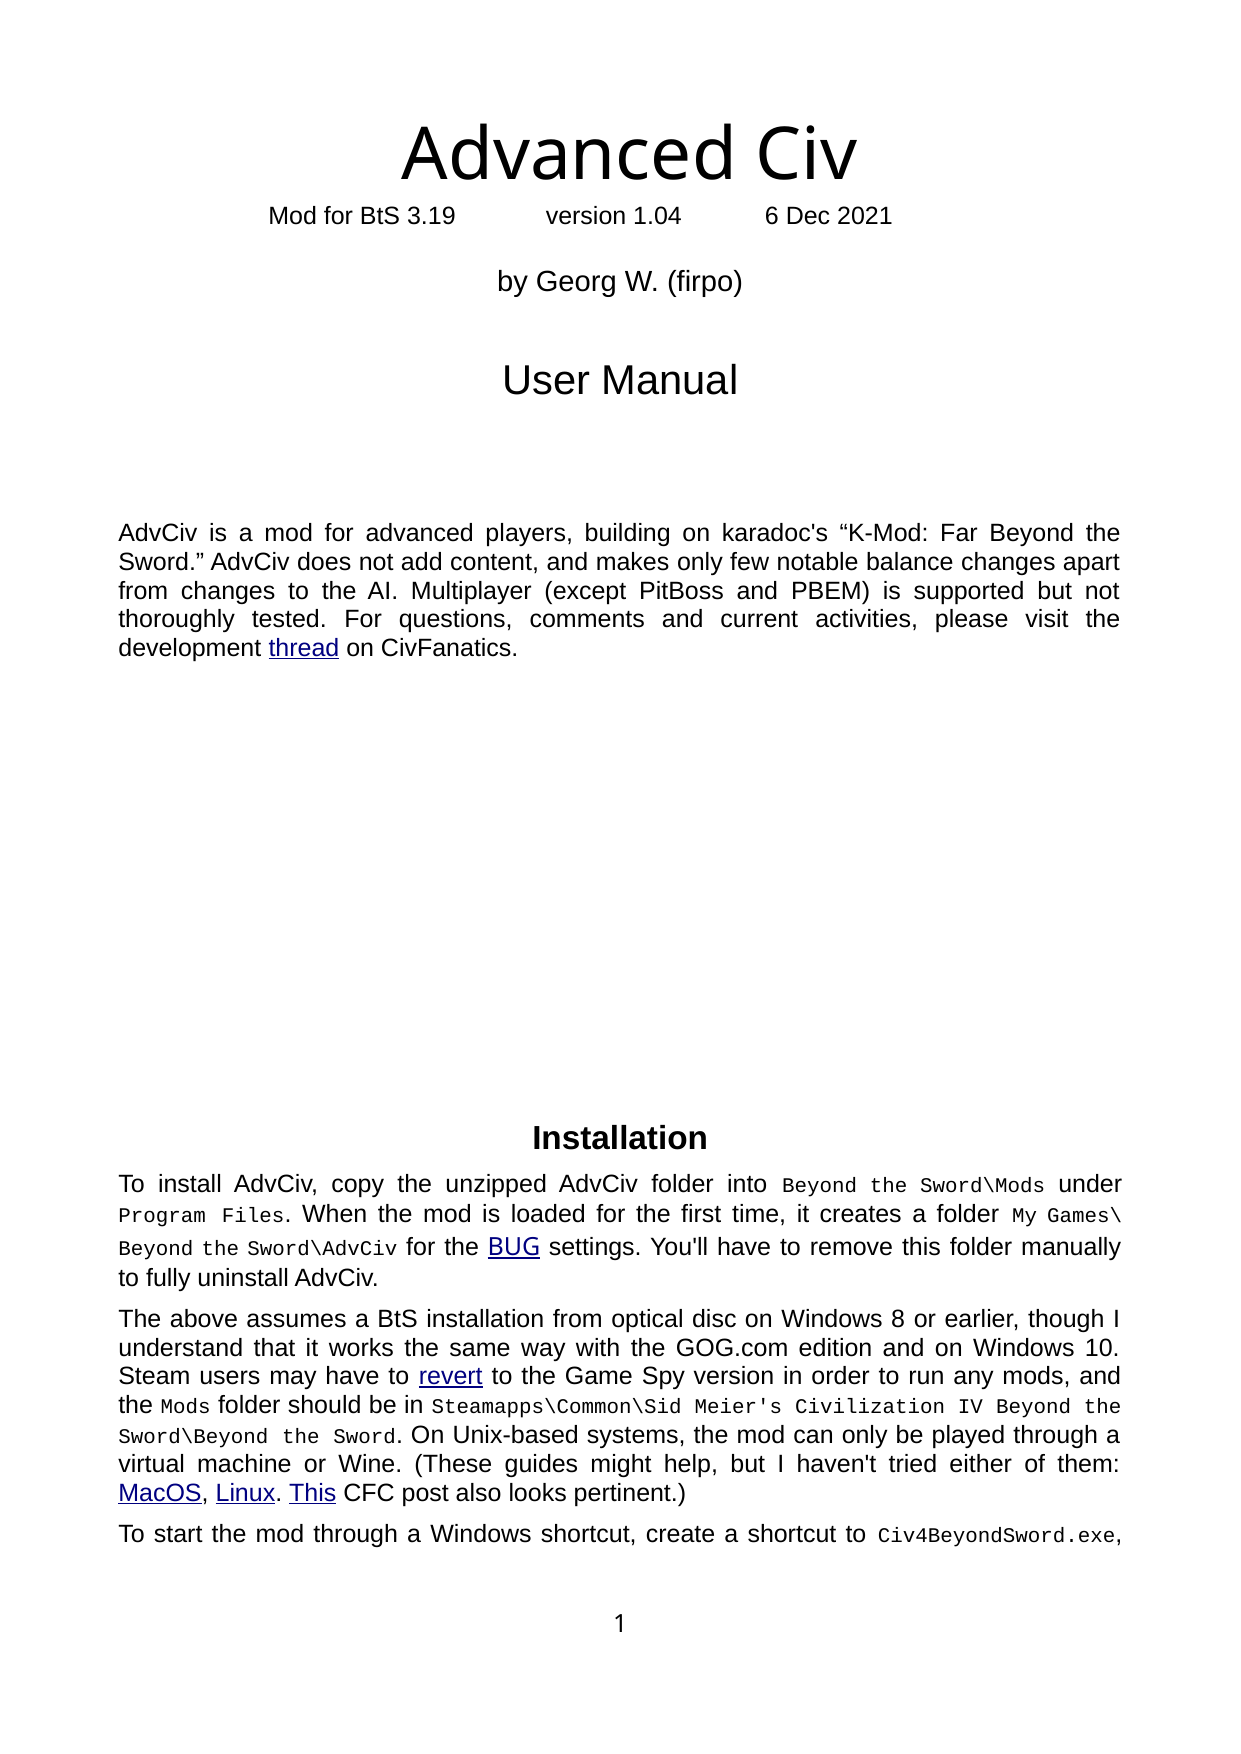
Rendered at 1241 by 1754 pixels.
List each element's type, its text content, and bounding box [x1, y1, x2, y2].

text To install AdvCiv, copy the unzipped AdvCiv folder into Beyond the Sword\Mods under Program Files. When the mod is loaded for the first time, it creates a folder My Games\Beyond the Sword\AdvCiv for the BUG settings. You'll have to remove this folder manually to fully uninstall AdvCiv. [118, 1169, 1122, 1291]
text AdvCiv is a mod for advanced players, building on karadoc's “K-Mod: Far Beyond the Sword.” AdvCiv does not add content, and makes only few notable balance changes apart from changes to the AI. Multiplayer (except PitBoss and PBEM) is supported but not thoroughly tested. For questions, comments and current activities, please visit the development thread on CivFanatics. [118, 518, 1122, 662]
text To start the mod through a Windows shortcut, create a shortcut to Civ4BeyondSword.exe, [118, 1519, 1122, 1549]
text Mod for BtS 3.19 version 1.04 6 Dec 2021 [118, 201, 1122, 229]
text User Manual [118, 355, 1122, 403]
text Advanced Civ [118, 118, 1122, 195]
subtitle Installation [118, 1118, 1122, 1157]
text The above assumes a BtS installation from optical disc on Windows 8 or earlier, though I understand that it works the same way with the GOG.com edition and on Windows 10. Steam users may have to revert to the Game Spy version in order to run any mods, and the Mods folder should be in Steamapps\Common\Sid Meier's Civilization IV Beyond the Sword\Beyond the Sword. On Unix-based systems, the mod can only be played through a virtual machine or Wine. (These guides might help, but I haven't tried either of them: MacOS, Linux. This CFC post also looks pertinent.) [118, 1304, 1122, 1507]
text by Georg W. (firpo) [118, 264, 1122, 298]
